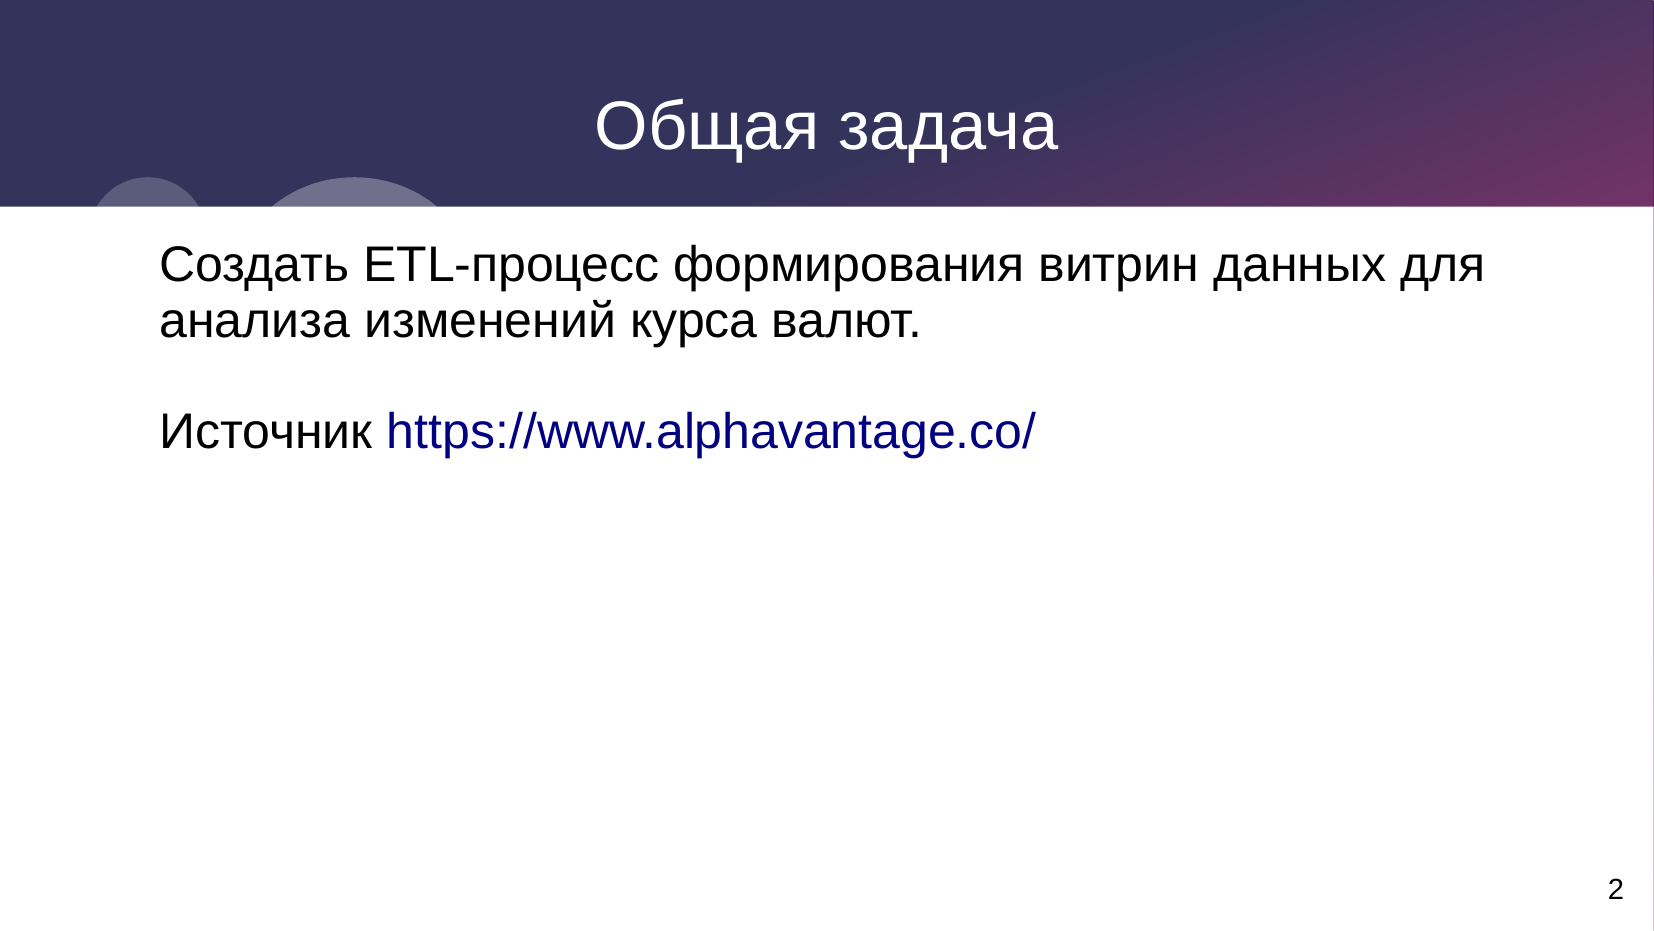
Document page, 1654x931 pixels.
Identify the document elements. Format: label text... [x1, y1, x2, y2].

title Общая задача [88, 44, 1565, 207]
list Создать ETL-процесс формирования витрин данных для анализа изменений курса валют. Источник https://www.alphavantage.co/ [88, 236, 1565, 827]
